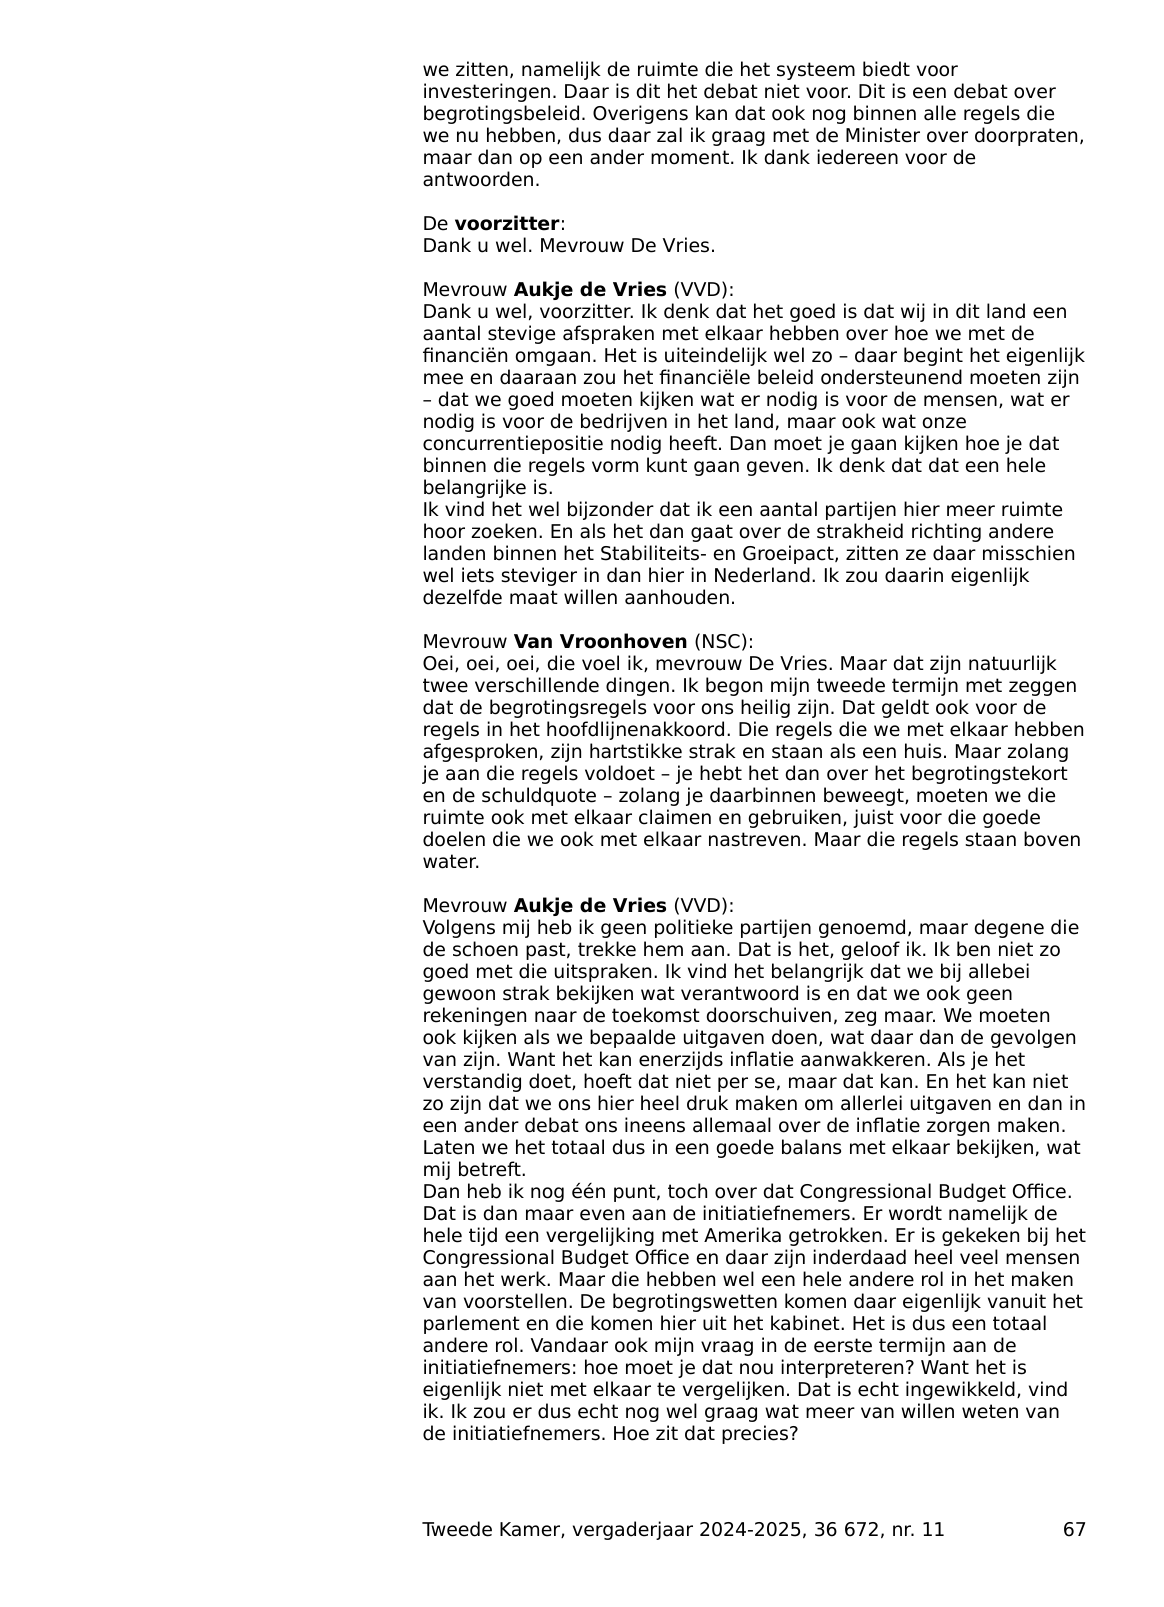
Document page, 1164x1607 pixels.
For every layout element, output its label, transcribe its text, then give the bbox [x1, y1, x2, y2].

text Mevrouw Aukje de Vries (VVD): [422, 895, 1087, 917]
text De voorzitter: [422, 213, 1087, 235]
text Oei, oei, oei, die voel ik, mevrouw De Vries. Maar dat zijn natuurlijk twee verschillende dingen. Ik begon mijn tweede termijn met zeggen dat de begrotingsregels voor ons heilig zijn. Dat geldt ook voor de regels in het hoofdlijnenakkoord. Die regels die we met elkaar hebben afgesproken, zijn hartstikke strak en staan als een huis. Maar zolang je aan die regels voldoet – je hebt het dan over het begrotingstekort en de schuldquote – zolang je daarbinnen beweegt, moeten we die ruimte ook met elkaar claimen en gebruiken, juist voor die goede doelen die we ook met elkaar nastreven. Maar die regels staan boven water. [422, 653, 1087, 873]
text Mevrouw Van Vroonhoven (NSC): [422, 631, 1087, 653]
text Mevrouw Aukje de Vries (VVD): [422, 279, 1087, 301]
text Dank u wel, voorzitter. Ik denk dat het goed is dat wij in dit land een aantal stevige afspraken met elkaar hebben over hoe we met de financiën omgaan. Het is uiteindelijk wel zo – daar begint het eigenlijk mee en daaraan zou het financiële beleid ondersteunend moeten zijn – dat we goed moeten kijken wat er nodig is voor de mensen, wat er nodig is voor de bedrijven in het land, maar ook wat onze concurrentiepositie nodig heeft. Dan moet je gaan kijken hoe je dat binnen die regels vorm kunt gaan geven. Ik denk dat dat een hele belangrijke is. [422, 301, 1087, 499]
text we zitten, namelijk de ruimte die het systeem biedt voor investeringen. Daar is dit het debat niet voor. Dit is een debat over begrotingsbeleid. Overigens kan dat ook nog binnen alle regels die we nu hebben, dus daar zal ik graag met de Minister over doorpraten, maar dan op een ander moment. Ik dank iedereen voor de antwoorden. [422, 59, 1087, 191]
text Ik vind het wel bijzonder dat ik een aantal partijen hier meer ruimte hoor zoeken. En als het dan gaat over de strakheid richting andere landen binnen het Stabiliteits- en Groeipact, zitten ze daar misschien wel iets steviger in dan hier in Nederland. Ik zou daarin eigenlijk dezelfde maat willen aanhouden. [422, 499, 1087, 609]
text Dan heb ik nog één punt, toch over dat Congressional Budget Office. Dat is dan maar even aan de initiatiefnemers. Er wordt namelijk de hele tijd een vergelijking met Amerika getrokken. Er is gekeken bij het Congressional Budget Office en daar zijn inderdaad heel veel mensen aan het werk. Maar die hebben wel een hele andere rol in het maken van voorstellen. De begrotingswetten komen daar eigenlijk vanuit het parlement en die komen hier uit het kabinet. Het is dus een totaal andere rol. Vandaar ook mijn vraag in de eerste termijn aan de initiatiefnemers: hoe moet je dat nou interpreteren? Want het is eigenlijk niet met elkaar te vergelijken. Dat is echt ingewikkeld, vind ik. Ik zou er dus echt nog wel graag wat meer van willen weten van de initiatiefnemers. Hoe zit dat precies? [422, 1181, 1087, 1444]
text Volgens mij heb ik geen politieke partijen genoemd, maar degene die de schoen past, trekke hem aan. Dat is het, geloof ik. Ik ben niet zo goed met die uitspraken. Ik vind het belangrijk dat we bij allebei gewoon strak bekijken wat verantwoord is en dat we ook geen rekeningen naar de toekomst doorschuiven, zeg maar. We moeten ook kijken als we bepaalde uitgaven doen, wat daar dan de gevolgen van zijn. Want het kan enerzijds inflatie aanwakkeren. Als je het verstandig doet, hoeft dat niet per se, maar dat kan. En het kan niet zo zijn dat we ons hier heel druk maken om allerlei uitgaven en dan in een ander debat ons ineens allemaal over de inflatie zorgen maken. Laten we het totaal dus in een goede balans met elkaar bekijken, wat mij betreft. [422, 917, 1087, 1181]
text Dank u wel. Mevrouw De Vries. [422, 235, 1087, 257]
